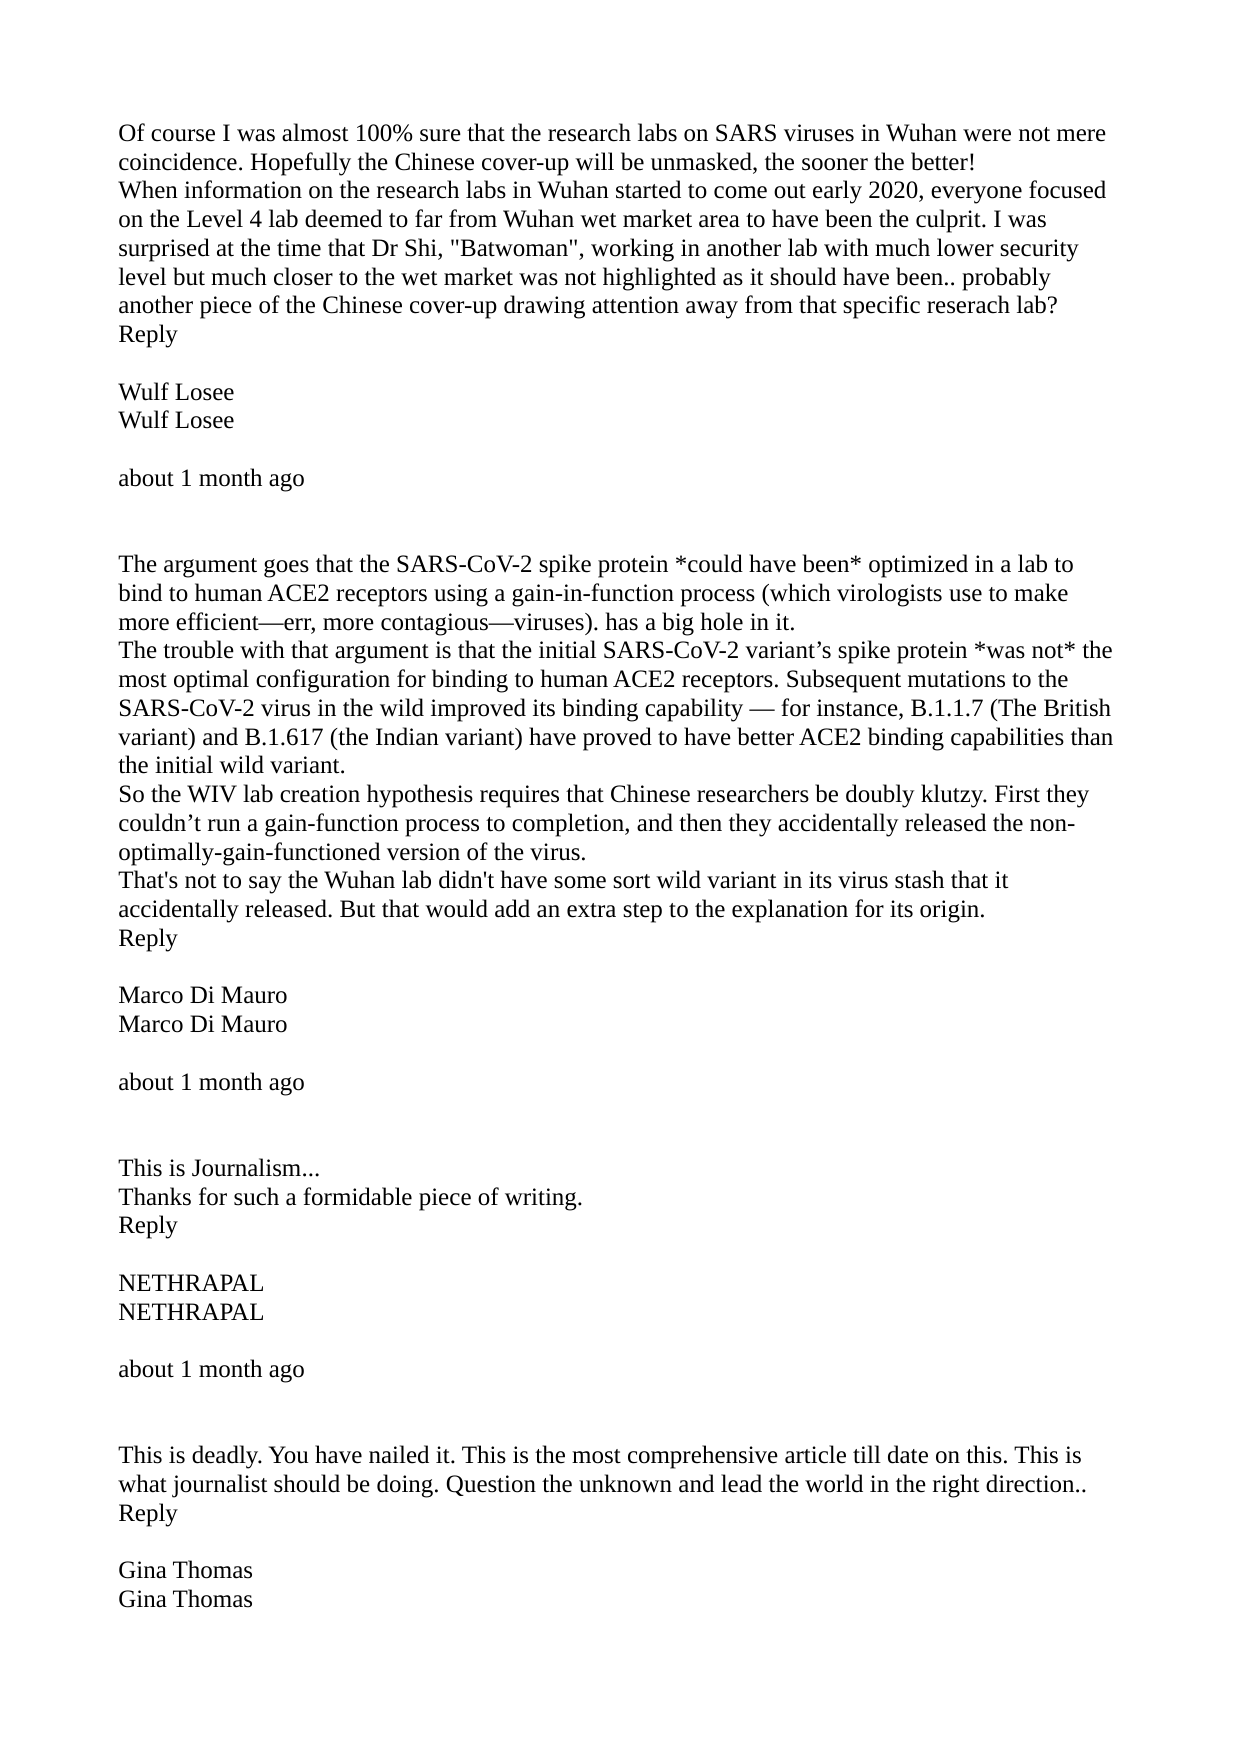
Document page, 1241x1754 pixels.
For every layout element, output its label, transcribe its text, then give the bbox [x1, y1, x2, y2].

text Thanks for such a formidable piece of writing. [118, 1182, 1122, 1211]
text Gina Thomas [118, 1584, 1122, 1613]
text Of course I was almost 100% sure that the research labs on SARS viruses in Wuhan were not mere coincidence. Hopefully the Chinese cover-up will be unmasked, the sooner the better! [118, 118, 1122, 176]
text about 1 month ago [118, 463, 1122, 492]
text When information on the research labs in Wuhan started to come out early 2020, everyone focused on the Level 4 lab deemed to far from Wuhan wet market area to have been the culprit. I was surprised at the time that Dr Shi, "Batwoman", working in another lab with much lower security level but much closer to the wet market was not highlighted as it should have been.. probably another piece of the Chinese cover-up drawing attention away from that specific reserach lab? [118, 176, 1122, 319]
text This is deadly. You have nailed it. This is the most comprehensive article till date on this. This is what journalist should be doing. Question the unknown and lead the world in the right direction.. [118, 1441, 1122, 1498]
text So the WIV lab creation hypothesis requires that Chinese researchers be doubly klutzy. First they couldn’t run a gain-function process to completion, and then they accidentally released the non-optimally-gain-functioned version of the virus. [118, 779, 1122, 866]
text Reply [118, 319, 1122, 348]
text Reply [118, 1498, 1122, 1527]
text Marco Di Mauro [118, 981, 1122, 1009]
text Reply [118, 923, 1122, 952]
text about 1 month ago [118, 1067, 1122, 1096]
text NETHRAPAL [118, 1297, 1122, 1326]
text NETHRAPAL [118, 1268, 1122, 1297]
text That's not to say the Wuhan lab didn't have some sort wild variant in its virus stash that it accidentally released. But that would add an extra step to the explanation for its origin. [118, 866, 1122, 923]
text The trouble with that argument is that the initial SARS-CoV-2 variant’s spike protein *was not* the most optimal configuration for binding to human ACE2 receptors. Subsequent mutations to the SARS-CoV-2 virus in the wild improved its binding capability — for instance, B.1.1.7 (The British variant) and B.1.617 (the Indian variant) have proved to have better ACE2 binding capabilities than the initial wild variant. [118, 636, 1122, 779]
text Wulf Losee [118, 406, 1122, 434]
text Reply [118, 1211, 1122, 1239]
text This is Journalism... [118, 1153, 1122, 1182]
text The argument goes that the SARS-CoV-2 spike protein *could have been* optimized in a lab to bind to human ACE2 receptors using a gain-in-function process (which virologists use to make more efficient—err, more contagious—viruses). has a big hole in it. [118, 549, 1122, 636]
text about 1 month ago [118, 1354, 1122, 1383]
text Wulf Losee [118, 377, 1122, 406]
text Gina Thomas [118, 1556, 1122, 1584]
text Marco Di Mauro [118, 1009, 1122, 1038]
